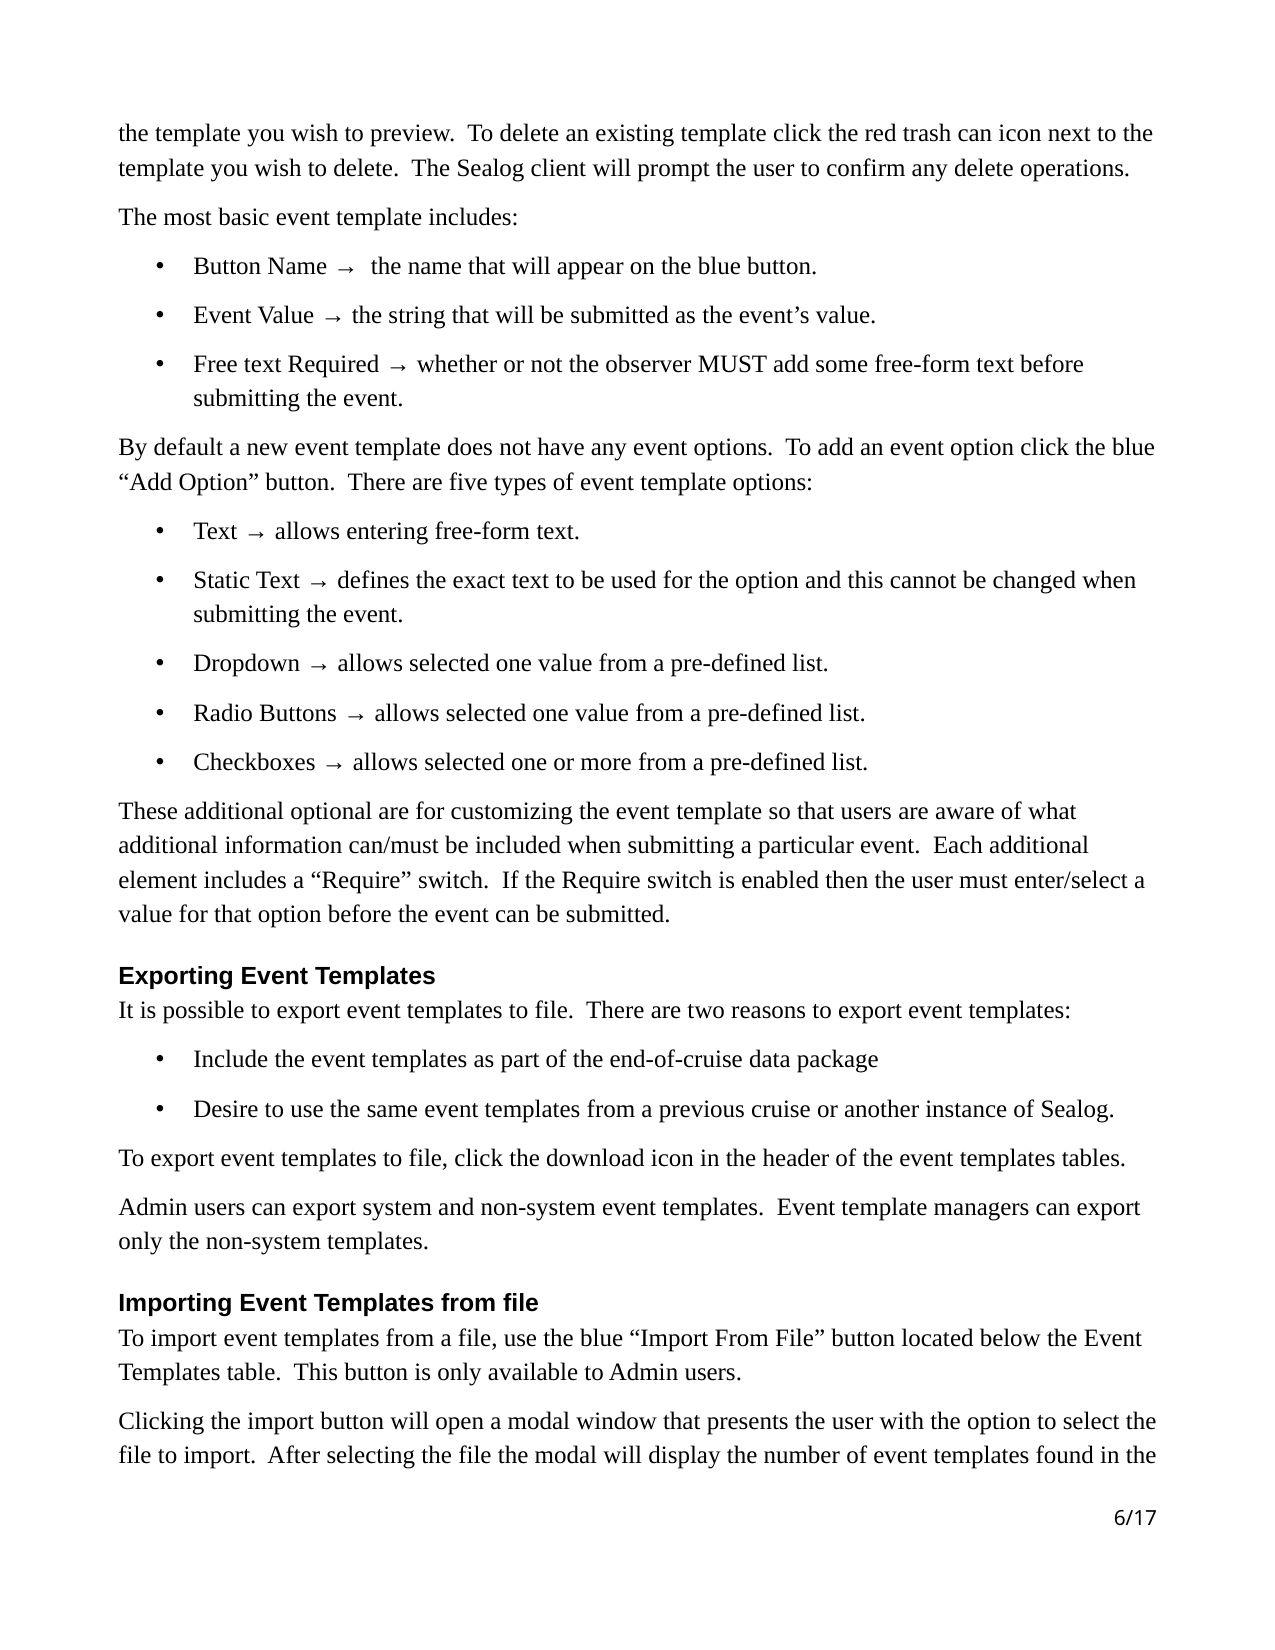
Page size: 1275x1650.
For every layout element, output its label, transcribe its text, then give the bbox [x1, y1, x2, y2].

text These additional optional are for customizing the event template so that users are aware of what additional information can/must be included when submitting a particular event. Each additional element includes a “Require” switch. If the Require switch is enabled then the user must enter/select a value for that option before the event can be submitted. [118, 796, 1157, 928]
text The most basic event template includes: [118, 202, 1157, 230]
list Dropdown → allows selected one value from a pre-defined list. [156, 648, 1157, 677]
text the template you wish to preview. To delete an existing template click the red trash can icon next to the template you wish to delete. The Sealog client will prompt the user to confirm any delete operations. [118, 118, 1157, 181]
list Event Value → the string that will be submitted as the event’s value. [156, 300, 1157, 328]
subtitle Importing Event Templates from file [118, 1288, 1157, 1316]
text To export event templates to file, click the download icon in the header of the event templates tables. [118, 1143, 1157, 1171]
text To import event templates from a file, use the blue “Import From File” button located below the Event Templates table. This button is only available to Admin users. [118, 1323, 1157, 1386]
list Radio Buttons → allows selected one value from a pre-defined list. [156, 698, 1157, 726]
list Include the event templates as part of the end-of-cruise data package [156, 1044, 1157, 1073]
list Free text Required → whether or not the observer MUST add some free-form text before submitting the event. [156, 349, 1157, 412]
list Button Name → the name that will appear on the blue button. [156, 251, 1157, 279]
text It is possible to export event templates to file. There are two reasons to export event templates: [118, 996, 1157, 1024]
text Clicking the import button will open a modal window that presents the user with the option to select the file to import. After selecting the file the modal will display the number of event templates found in the [118, 1406, 1157, 1469]
list Desire to use the same event templates from a previous cruise or another instance of Sealog. [156, 1094, 1157, 1122]
list Static Text → defines the exact text to be used for the option and this cannot be changed when submitting the event. [156, 565, 1157, 628]
subtitle Exporting Event Templates [118, 961, 1157, 989]
text Admin users can export system and non-system event templates. Event template managers can export only the non-system templates. [118, 1192, 1157, 1255]
list Checkboxes → allows selected one or more from a pre-defined list. [156, 747, 1157, 775]
text By default a new event template does not have any event options. To add an event option click the blue “Add Option” button. There are five types of event template options: [118, 432, 1157, 496]
list Text → allows entering free-form text. [156, 516, 1157, 545]
